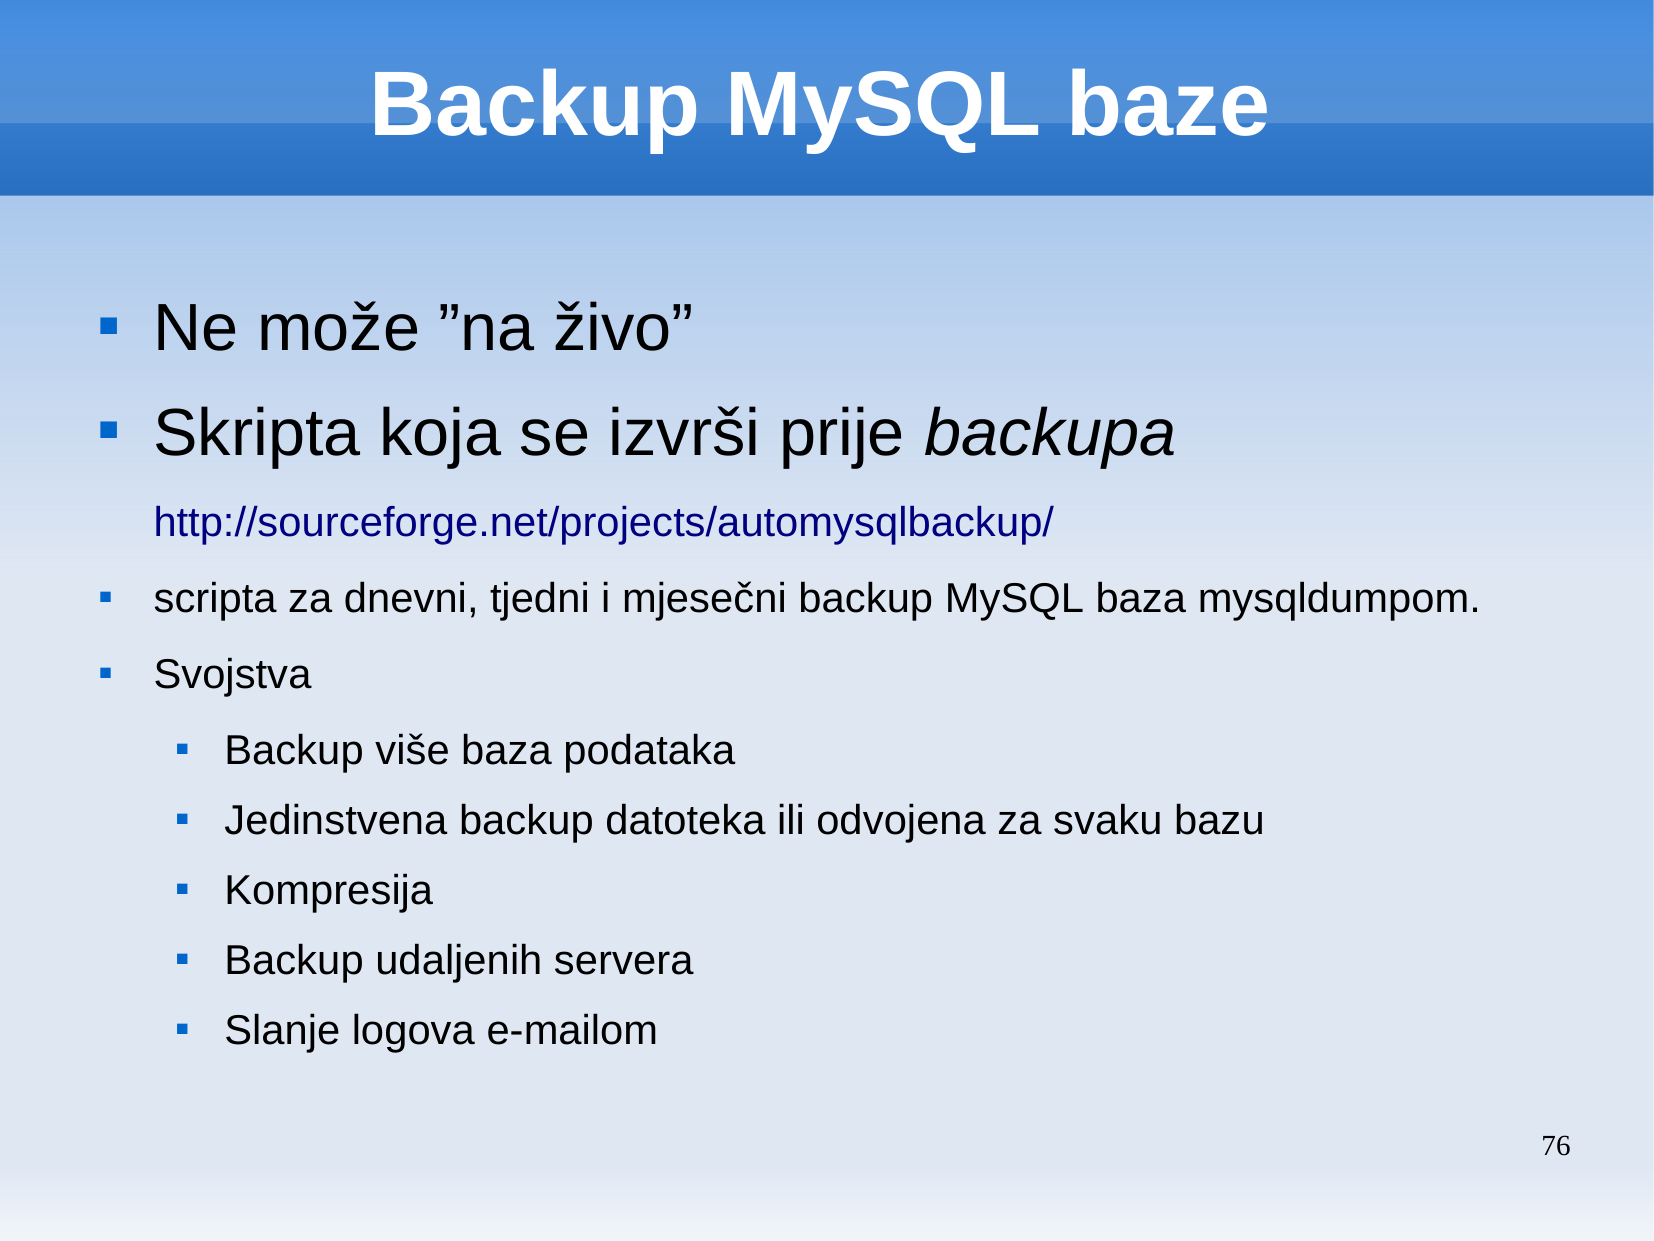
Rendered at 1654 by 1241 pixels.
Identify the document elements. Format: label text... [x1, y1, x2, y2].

list Ne može ”na živo” Skripta koja se izvrši prije backupa http://sourceforge.net/projects/automysqlbackup/ scripta za dnevni, tjedni i mjesečni backup MySQL baza mysqldumpom. Svojstva Backup više baza podataka Jedinstvena backup datoteka ili odvojena za svaku bazu Kompresija Backup udaljenih servera Slanje logova e-mailom [82, 290, 1571, 1094]
title Backup MySQL baze [76, 7, 1565, 200]
picture [0, 0, 1654, 1241]
